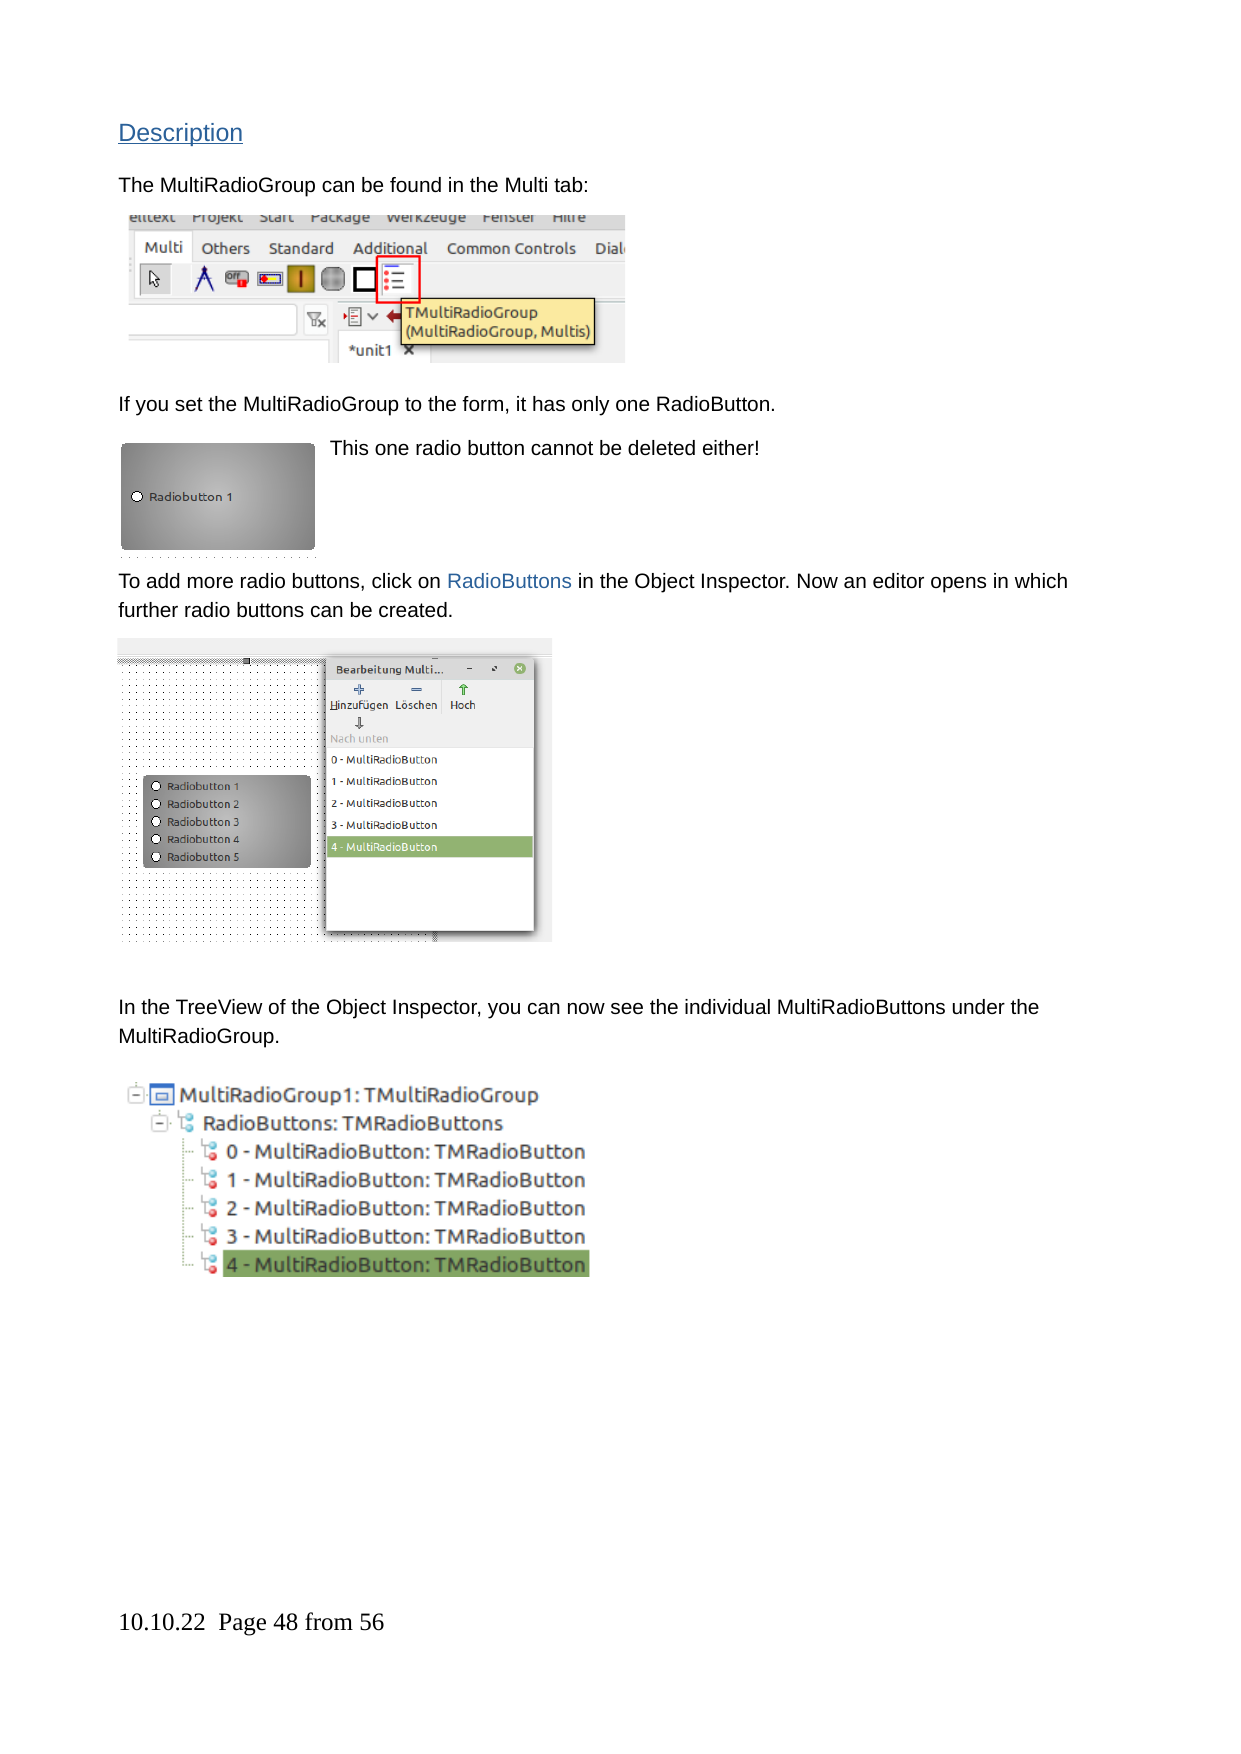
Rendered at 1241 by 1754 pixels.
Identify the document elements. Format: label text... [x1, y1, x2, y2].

picture [128, 215, 625, 363]
picture [117, 440, 319, 558]
text The MultiRadioGroup can be found in the Multi tab: [118, 174, 1122, 197]
text In the TreeView of the Object Inspector, you can now see the individual MultiRadioButtons under the MultiRadioGroup. [118, 991, 1122, 1049]
text This one radio button cannot be deleted either! [118, 432, 1122, 462]
text If you set the MultiRadioGroup to the form, it has only one RadioButton. [118, 388, 1122, 418]
subtitle Description [118, 118, 1122, 147]
picture [117, 638, 553, 942]
text To add more radio buttons, click on RadioButtons in the Object Inspector. Now an editor opens in which further radio buttons can be created. [118, 564, 1122, 623]
picture [120, 1082, 610, 1277]
